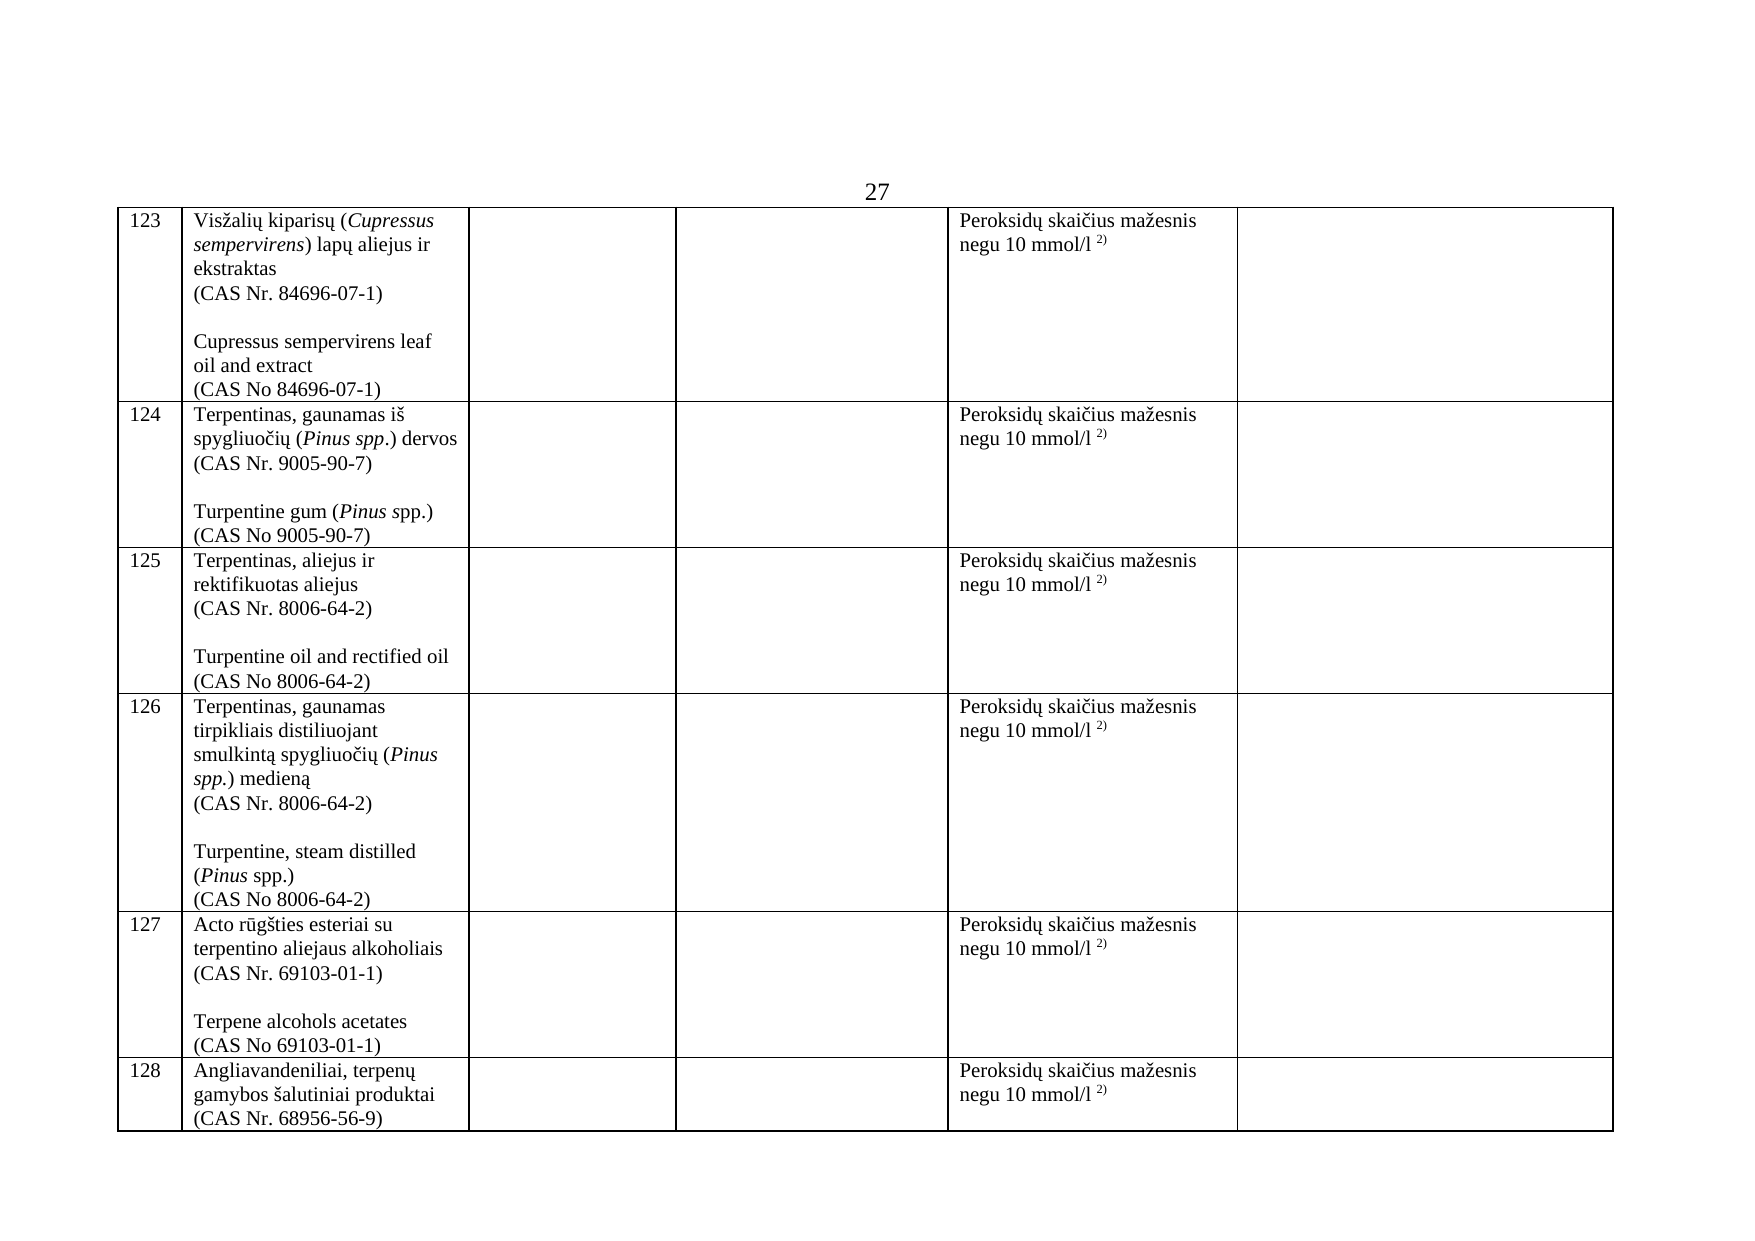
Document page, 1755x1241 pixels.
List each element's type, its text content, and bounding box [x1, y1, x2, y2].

table_cell [1614, 911, 1754, 1057]
table_cell [470, 402, 675, 547]
table_cell 124 [119, 402, 181, 547]
table_cell [677, 208, 947, 401]
table_cell Peroksidų skaičius mažesnis negu 10 mmol/l 2) [949, 548, 1237, 693]
table_cell Terpentinas, gaunamas tirpikliais distiliuojant smulkintą spygliuočių (Pinus spp.) medieną (CAS Nr. 8006-64-2) Turpentine, steam distilled (Pinus spp.) (CAS No 8006-64-2) [183, 694, 468, 911]
table_cell 127 [119, 912, 181, 1057]
table_cell Visžalių kiparisų (Cupressus sempervirens) lapų aliejus ir ekstraktas (CAS Nr. 84696-07-1) Cupressus sempervirens leaf oil and extract (CAS No 84696-07-1) [183, 208, 468, 401]
table_cell [470, 912, 675, 1057]
table_cell [1238, 402, 1612, 547]
table_cell Acto rūgšties esteriai su terpentino aliejaus alkoholiais (CAS Nr. 69103-01-1) Terpene alcohols acetates (CAS No 69103-01-1) [183, 912, 468, 1057]
table_cell [1614, 693, 1754, 911]
table_cell [677, 912, 947, 1057]
table_cell Terpentinas, aliejus ir rektifikuotas aliejus (CAS Nr. 8006-64-2) Turpentine oil and rectified oil (CAS No 8006-64-2) [183, 548, 468, 693]
table_cell Peroksidų skaičius mažesnis negu 10 mmol/l 2) [949, 1058, 1237, 1130]
table_cell [1614, 547, 1754, 693]
table_cell [1238, 548, 1612, 693]
table_cell [1614, 207, 1754, 401]
table_cell [1238, 208, 1612, 401]
table_cell [1238, 694, 1612, 911]
table_cell 123 [119, 208, 181, 401]
table_cell Peroksidų skaičius mažesnis negu 10 mmol/l 2) [949, 912, 1237, 1057]
table_cell 128 [119, 1058, 181, 1130]
table_cell [1614, 1057, 1754, 1130]
table_cell [470, 1058, 675, 1130]
table_cell [470, 694, 675, 911]
table_cell Terpentinas, gaunamas iš spygliuočių (Pinus spp.) dervos (CAS Nr. 9005-90-7) Turpentine gum (Pinus spp.) (CAS No 9005-90-7) [183, 402, 468, 547]
table_cell Angliavandeniliai, terpenų gamybos šalutiniai produktai (CAS Nr. 68956-56-9) [183, 1058, 468, 1130]
table_cell [677, 548, 947, 693]
table_cell Peroksidų skaičius mažesnis negu 10 mmol/l 2) [949, 402, 1237, 547]
table_cell [677, 1058, 947, 1130]
table_cell [677, 694, 947, 911]
table_cell 125 [119, 548, 181, 693]
table_cell [470, 548, 675, 693]
table_cell [470, 208, 675, 401]
table_cell [677, 402, 947, 547]
table_cell Peroksidų skaičius mažesnis negu 10 mmol/l 2) [949, 694, 1237, 911]
table_cell 126 [119, 694, 181, 911]
table_cell [1238, 1058, 1612, 1130]
table_cell [1614, 401, 1754, 547]
table_cell [1238, 912, 1612, 1057]
table_cell Peroksidų skaičius mažesnis negu 10 mmol/l 2) [949, 208, 1237, 401]
